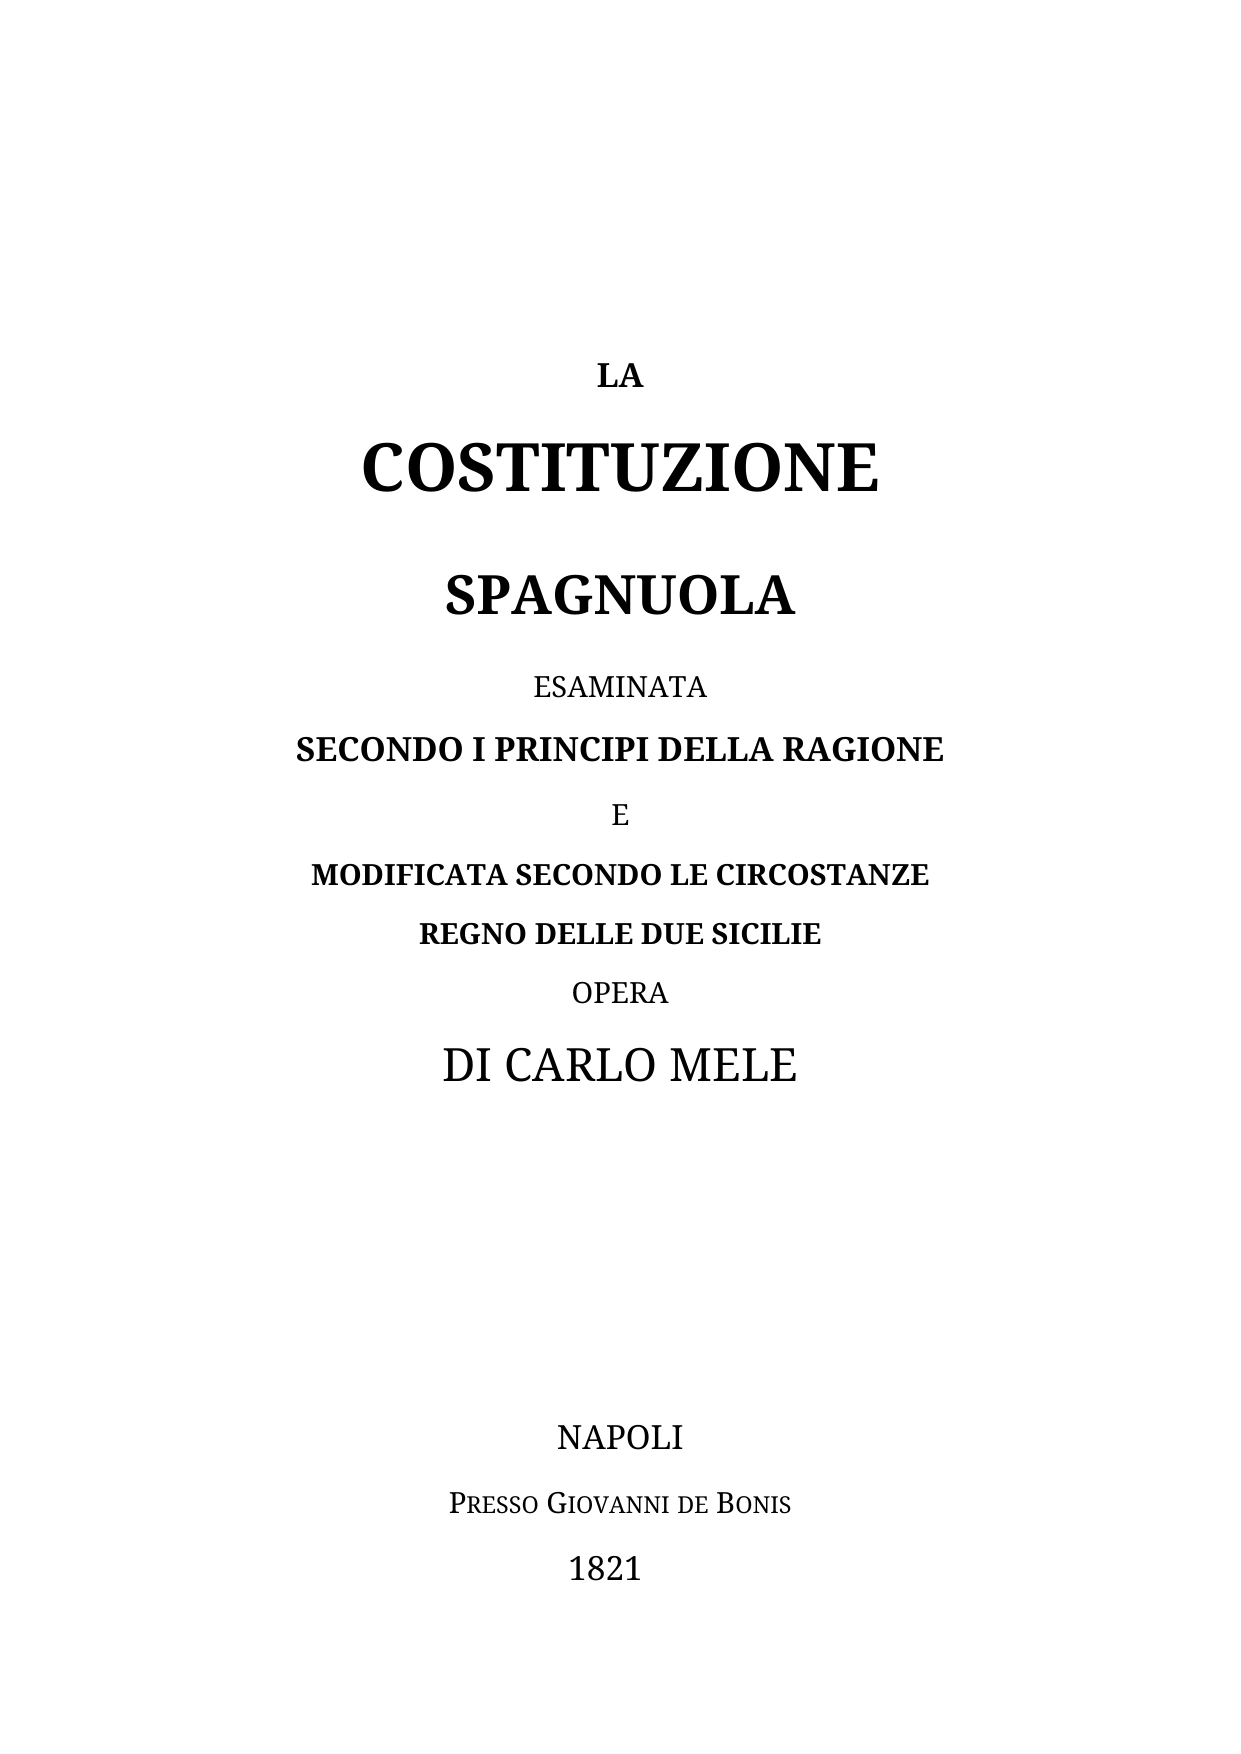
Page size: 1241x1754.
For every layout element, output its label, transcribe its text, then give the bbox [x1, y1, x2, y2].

text SPAGNUOLA [148, 556, 1063, 630]
text Presso Giovanni de Bonis 1821 [148, 1482, 1063, 1590]
text ESAMINATA [148, 667, 1063, 706]
text COSTITUZIONE [148, 420, 1063, 511]
text DI CARLO MELE [148, 1032, 1063, 1095]
text REGNO DELLE DUE SICILIE [148, 913, 1063, 953]
text NAPOLI [148, 1414, 1063, 1459]
text SECONDO I PRINCIPI DELLA RAGIONE [148, 726, 1063, 772]
text E [148, 794, 1063, 834]
text LA [148, 352, 1063, 397]
text OPERA [148, 973, 1063, 1012]
text MODIFICATA SECONDO LE CIRCOSTANZE [148, 854, 1063, 893]
